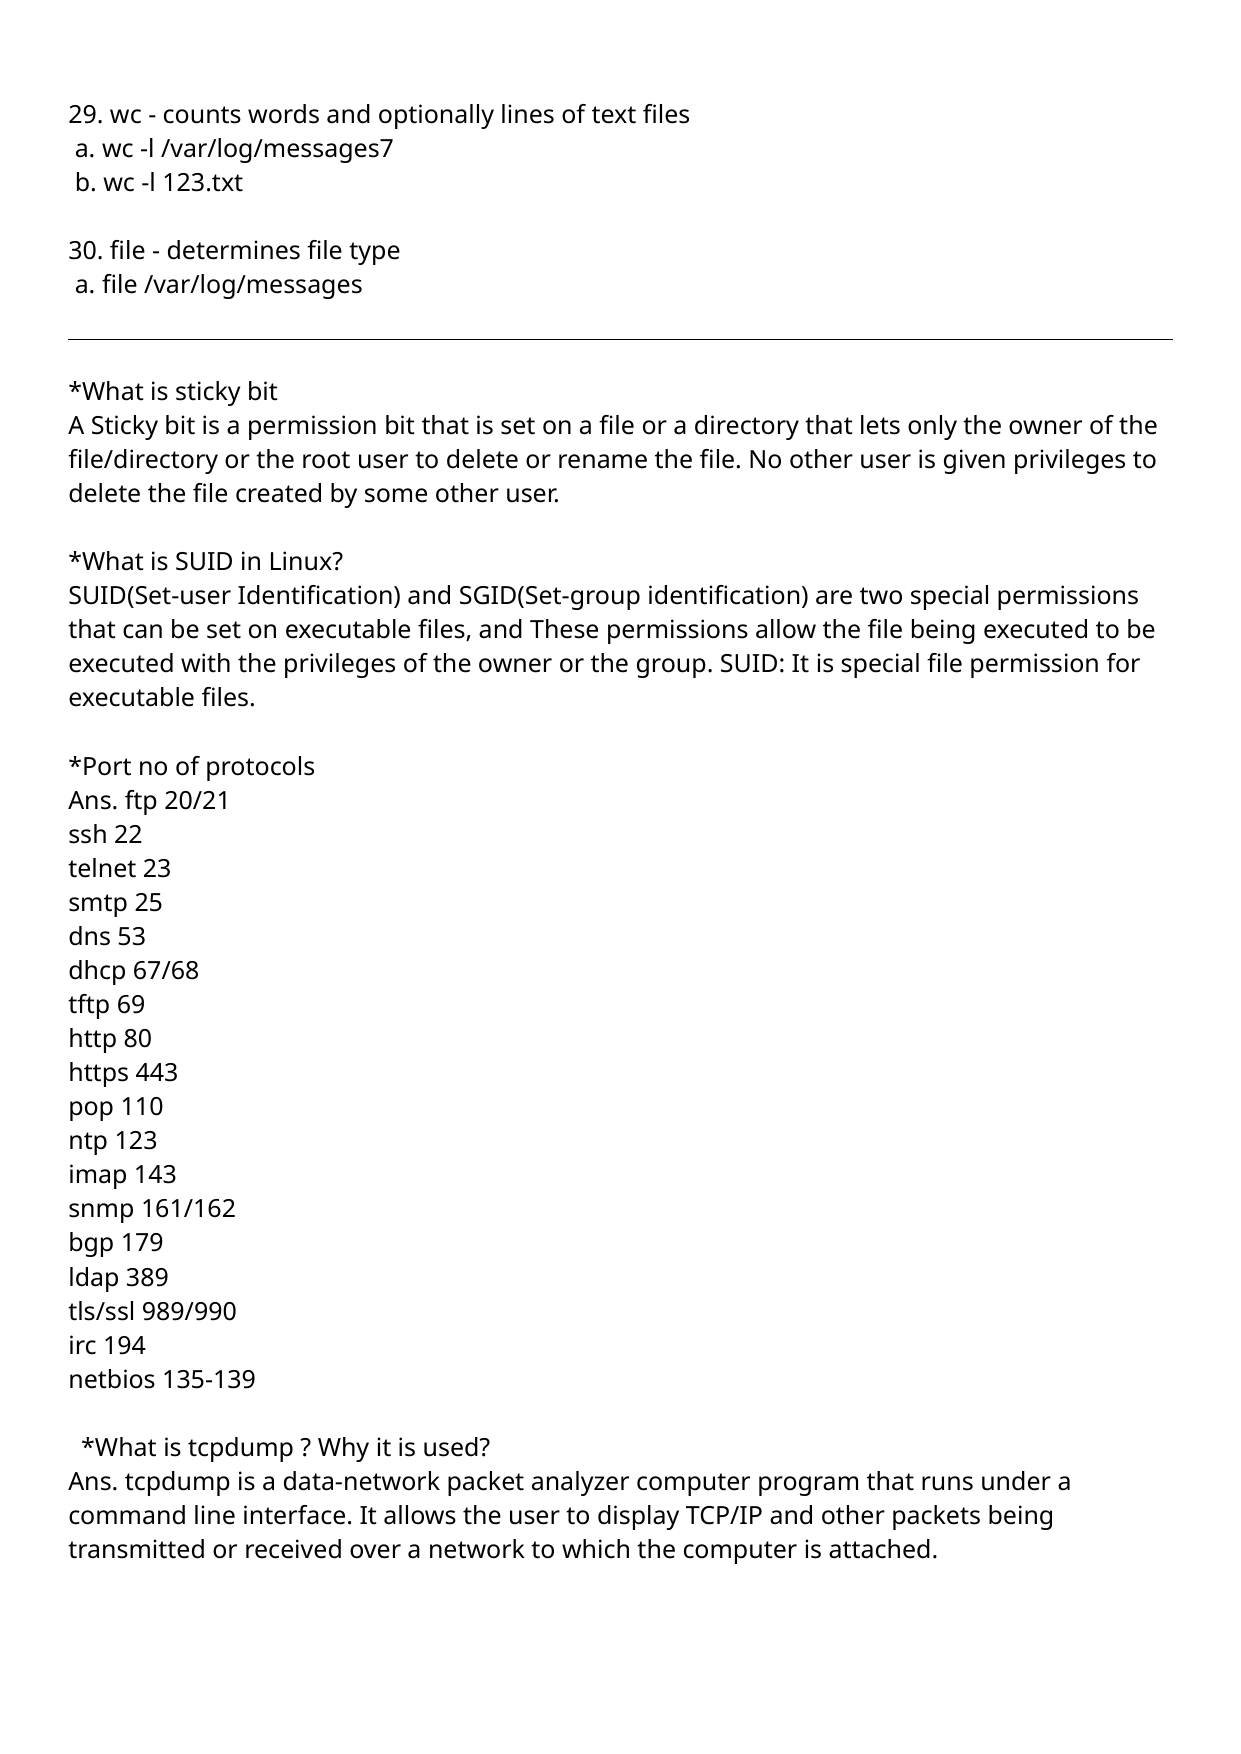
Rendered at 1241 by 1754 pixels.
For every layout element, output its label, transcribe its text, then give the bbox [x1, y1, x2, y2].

text 30. file - determines file type [68, 233, 1173, 267]
text smtp 25 [68, 884, 1173, 918]
text SUID(Set-user Identification) and SGID(Set-group identification) are two special permissions that can be set on executable files, and These permissions allow the file being executed to be executed with the privileges of the owner or the group. SUID: It is special file permission for executable files. [68, 578, 1173, 714]
text *What is tcpdump ? Why it is used? [68, 1429, 1173, 1463]
text Ans. ftp 20/21 [68, 782, 1173, 816]
text pop 110 [68, 1089, 1173, 1123]
text bgp 179 [68, 1225, 1173, 1259]
text ldap 389 [68, 1259, 1173, 1293]
text dns 53 [68, 918, 1173, 953]
text *What is SUID in Linux? [68, 544, 1173, 578]
text b. wc -l 123.txt [68, 165, 1173, 199]
text dhcp 67/68 [68, 953, 1173, 987]
text *Port no of protocols [68, 748, 1173, 782]
text ssh 22 [68, 816, 1173, 850]
text A Sticky bit is a permission bit that is set on a file or a directory that lets only the owner of the file/directory or the root user to delete or rename the file. No other user is given privileges to delete the file created by some other user. [68, 408, 1173, 510]
text Ans. tcpdump is a data-network packet analyzer computer program that runs under a command line interface. It allows the user to display TCP/IP and other packets being transmitted or received over a network to which the computer is attached. [68, 1463, 1173, 1566]
text ntp 123 [68, 1123, 1173, 1157]
text telnet 23 [68, 850, 1173, 884]
text netbios 135-139 [68, 1361, 1173, 1395]
text tftp 69 [68, 987, 1173, 1021]
text http 80 [68, 1021, 1173, 1055]
text https 443 [68, 1055, 1173, 1089]
text snmp 161/162 [68, 1191, 1173, 1225]
text a. file /var/log/messages [68, 267, 1173, 301]
text tls/ssl 989/990 [68, 1293, 1173, 1327]
text 29. wc - counts words and optionally lines of text files [68, 97, 1173, 131]
text irc 194 [68, 1327, 1173, 1361]
text a. wc -l /var/log/messages7 [68, 131, 1173, 165]
text *What is sticky bit [68, 373, 1173, 408]
text imap 143 [68, 1157, 1173, 1191]
